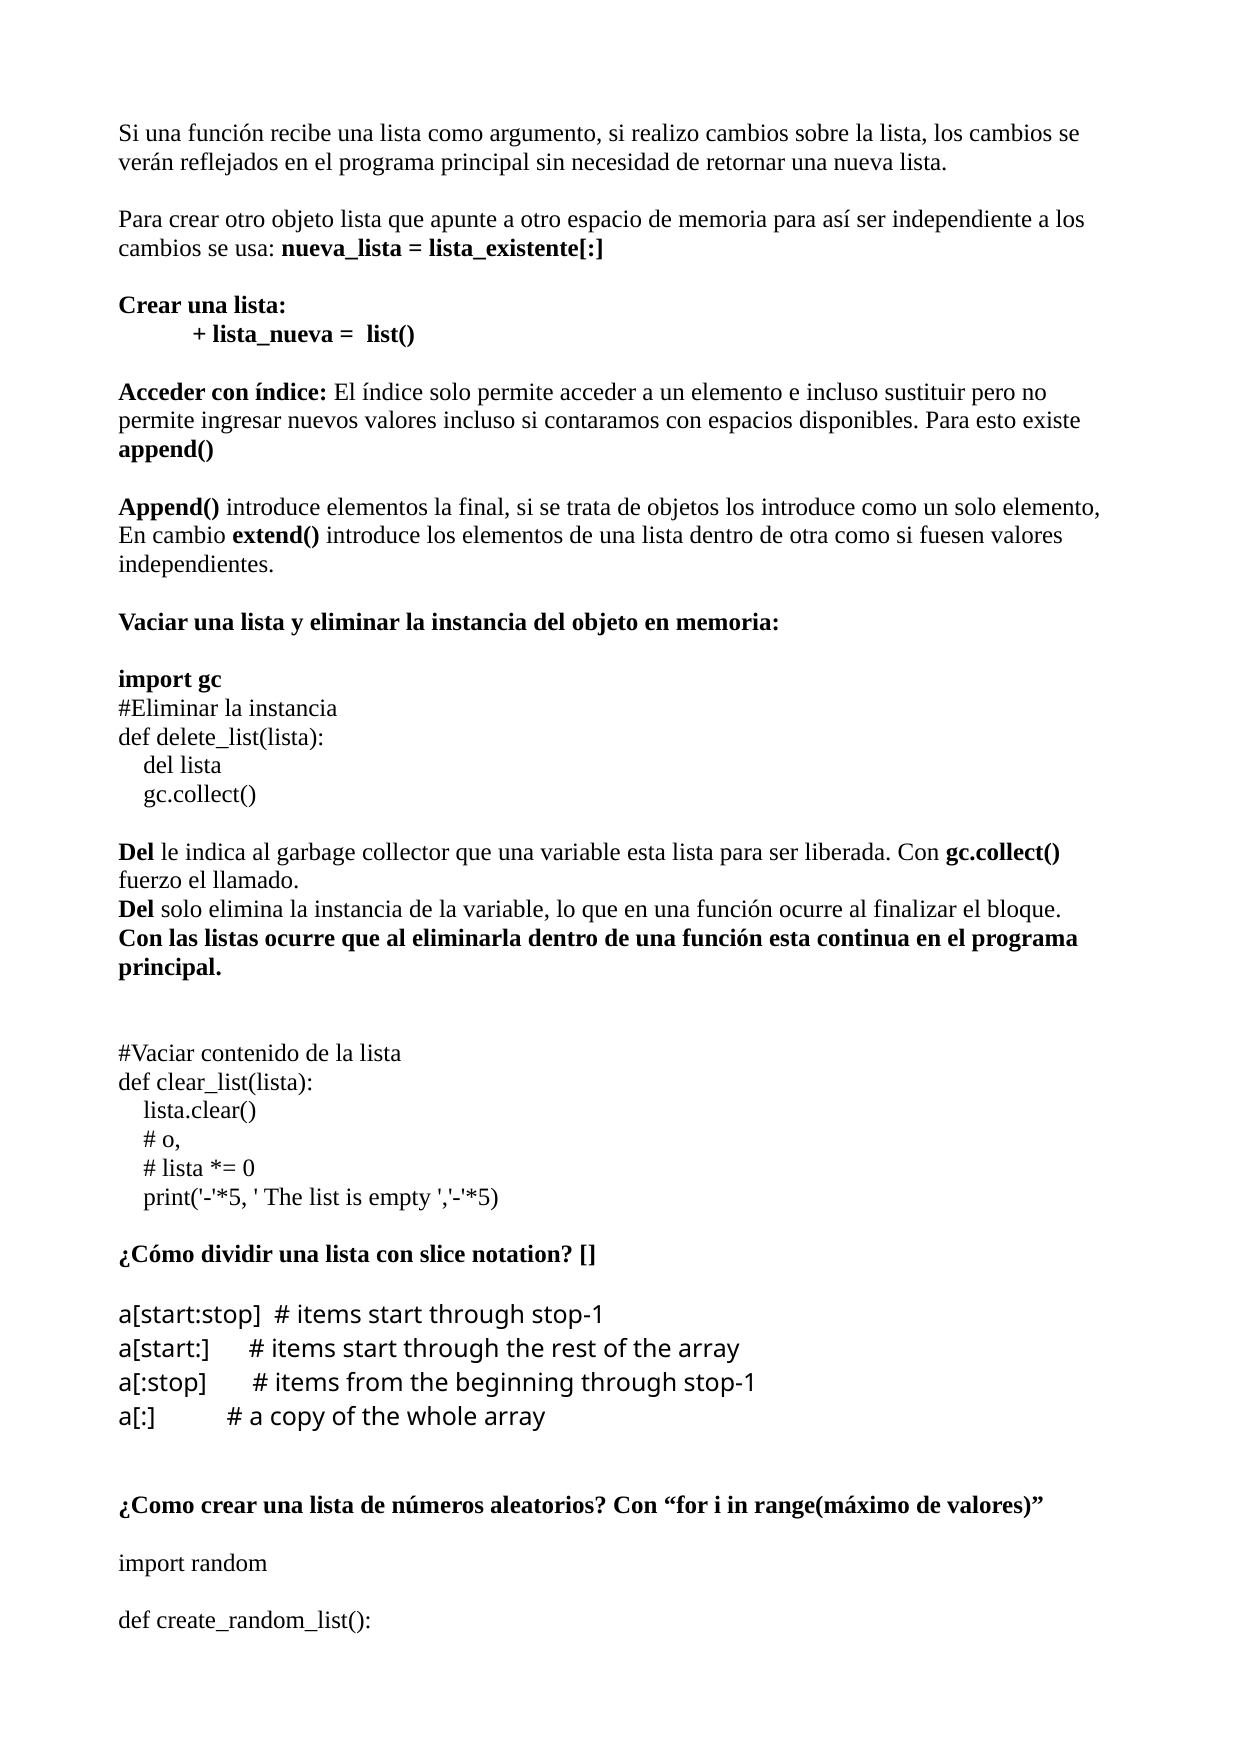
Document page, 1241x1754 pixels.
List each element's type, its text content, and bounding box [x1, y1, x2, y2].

text a[start:] # items start through the rest of the array [118, 1331, 1122, 1365]
text a[start:stop] # items start through stop-1 [118, 1297, 1122, 1331]
text import gc [118, 664, 1122, 693]
text + lista_nueva = list() [118, 319, 1122, 348]
text Del solo elimina la instancia de la variable, lo que en una función ocurre al finalizar el bloque. [118, 894, 1122, 923]
text Si una función recibe una lista como argumento, si realizo cambios sobre la lista, los cambios se verán reflejados en el programa principal sin necesidad de retornar una nueva lista. [118, 118, 1122, 176]
text Del le indica al garbage collector que una variable esta lista para ser liberada. Con gc.collect() fuerzo el llamado. [118, 837, 1122, 894]
text a[:] # a copy of the whole array [118, 1399, 1122, 1433]
text a[:stop] # items from the beginning through stop-1 [118, 1365, 1122, 1399]
text # lista *= 0 [118, 1153, 1122, 1182]
text del lista [118, 751, 1122, 779]
text def delete_list(lista): [118, 722, 1122, 751]
text gc.collect() [118, 779, 1122, 808]
text ¿Cómo dividir una lista con slice notation? [] [118, 1239, 1122, 1268]
text def create_random_list(): [118, 1606, 1122, 1634]
text import random [118, 1548, 1122, 1577]
text # o, [118, 1124, 1122, 1153]
text def clear_list(lista): [118, 1067, 1122, 1096]
text #Eliminar la instancia [118, 693, 1122, 722]
text lista.clear() [118, 1096, 1122, 1124]
text Acceder con índice: El índice solo permite acceder a un elemento e incluso sustituir pero no permite ingresar nuevos valores incluso si contaramos con espacios disponibles. Para esto existe append() [118, 377, 1122, 463]
text Crear una lista: [118, 291, 1122, 319]
text print('-'*5, ' The list is empty ','-'*5) [118, 1182, 1122, 1211]
text ¿Como crear una lista de números aleatorios? Con “for i in range(máximo de valores)” [118, 1491, 1122, 1519]
text Para crear otro objeto lista que apunte a otro espacio de memoria para así ser independiente a los cambios se usa: nueva_lista = lista_existente[:] [118, 204, 1122, 262]
text Vaciar una lista y eliminar la instancia del objeto en memoria: [118, 607, 1122, 636]
text Append() introduce elementos la final, si se trata de objetos los introduce como un solo elemento, [118, 492, 1122, 521]
text En cambio extend() introduce los elementos de una lista dentro de otra como si fuesen valores independientes. [118, 521, 1122, 578]
text Con las listas ocurre que al eliminarla dentro de una función esta continua en el programa principal. [118, 923, 1122, 981]
text #Vaciar contenido de la lista [118, 1038, 1122, 1067]
